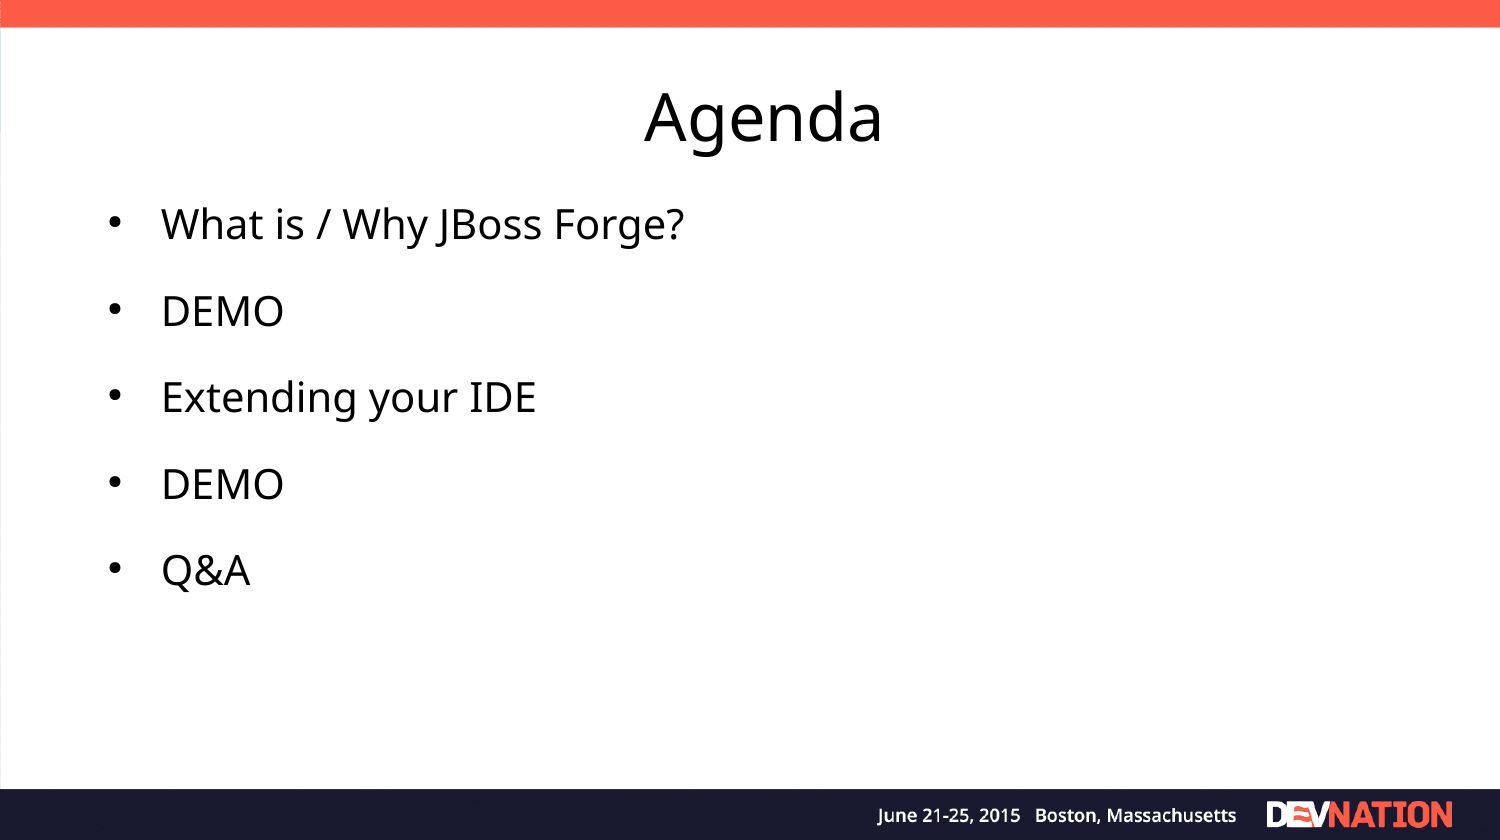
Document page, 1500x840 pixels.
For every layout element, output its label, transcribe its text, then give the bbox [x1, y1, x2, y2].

picture [0, 0, 1500, 840]
list What is / Why JBoss Forge? DEMO Extending your IDE DEMO Q&A [90, 194, 1441, 683]
title Agenda [90, 44, 1440, 186]
